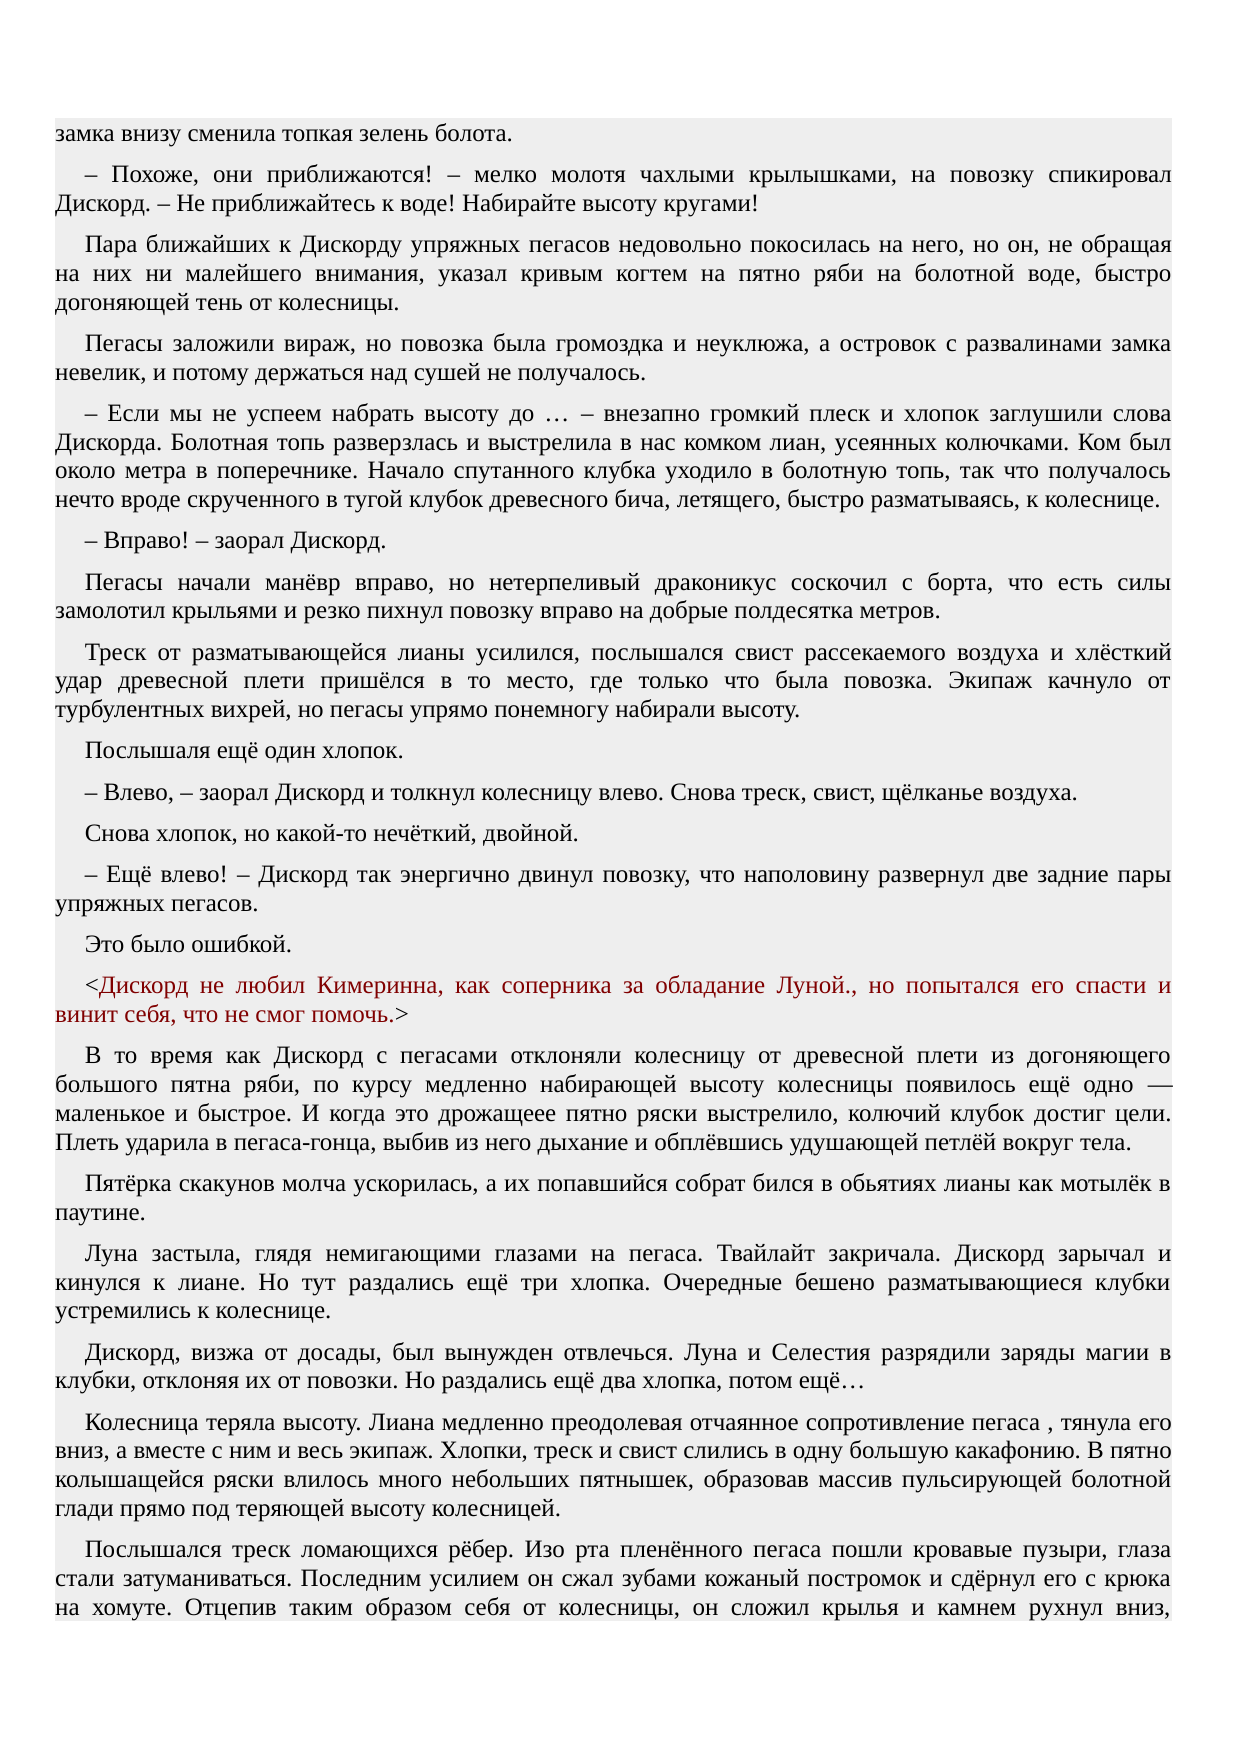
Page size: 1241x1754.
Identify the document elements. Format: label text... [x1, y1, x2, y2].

text Треск от разматывающейся лианы усилился, послышался свист рассекаемого воздуха и хлёсткий удар древесной плети пришёлся в то место, где только что была повозка. Экипаж качнуло от турбулентных вихрей, но пегасы упрямо понемногу набирали высоту. [55, 637, 1172, 723]
text Пара ближайших к Дискорду упряжных пегасов недовольно покосилась на него, но он, не обращая на них ни малейшего внимания, указал кривым когтем на пятно ряби на болотной воде, быстро догоняющей тень от колесницы. [55, 229, 1172, 316]
text – Похоже, они приближаются! – мелко молотя чахлыми крылышками, на повозку спикировал Дискорд. – Не приближайтесь к воде! Набирайте высоту кругами! [55, 159, 1172, 217]
text <Дискорд не любил Кимеринна, как соперника за обладание Луной., но попытался его спасти и винит себя, что не смог помочь.> [55, 971, 1172, 1028]
text – Ещё влево! – Дискорд так энергично двинул повозку, что наполовину развернул две задние пары упряжных пегасов. [55, 859, 1172, 917]
text Послышался треск ломающихся рёбер. Изо рта пленённого пегаса пошли кровавые пузыри, глаза стали затуманиваться. Последним усилием он сжал зубами кожаный постромок и сдёрнул его с крюка на хомуте. Отцепив таким образом себя от колесницы, он сложил крылья и камнем рухнул вниз, [55, 1534, 1172, 1621]
text – Влево, – заорал Дискорд и толкнул колесницу влево. Снова треск, свист, щёлканье воздуха. [55, 777, 1172, 806]
text Луна застыла, глядя немигающими глазами на пегаса. Твайлайт закричала. Дискорд зарычал и кинулся к лиане. Но тут раздались ещё три хлопка. Очередные бешено разматывающиеся клубки устремились к колеснице. [55, 1238, 1172, 1324]
text В то время как Дискорд с пегасами отклоняли колесницу от древесной плети из догоняющего большого пятна ряби, по курсу медленно набирающей высоту колесницы появилось ещё одно — маленькое и быстрое. И когда это дрожащеее пятно ряски выстрелило, колючий клубок достиг цели. Плеть ударила в пегаса-гонца, выбив из него дыхание и обплёвшись удушающей петлёй вокруг тела. [55, 1041, 1172, 1156]
text – Если мы не успеем набрать высоту до … – внезапно громкий плеск и хлопок заглушили слова Дискорда. Болотная топь разверзлась и выстрелила в нас комком лиан, усеянных колючками. Ком был около метра в поперечнике. Начало спутанного клубка уходило в болотную топь, так что получалось нечто вроде скрученного в тугой клубок древесного бича, летящего, быстро разматываясь, к колеснице. [55, 398, 1172, 513]
text Это было ошибкой. [55, 929, 1172, 958]
text Дискорд, визжа от досады, был вынужден отвлечься. Луна и Селестия разрядили заряды магии в клубки, отклоняя их от повозки. Но раздались ещё два хлопка, потом ещё… [55, 1337, 1172, 1394]
text Послышаля ещё один хлопок. [55, 736, 1172, 764]
text Снова хлопок, но какой-то нечёткий, двойной. [55, 818, 1172, 847]
text Пегасы начали манёвр вправо, но нетерпеливый драконикус соскочил с борта, что есть силы замолотил крыльями и резко пихнул повозку вправо на добрые полдесятка метров. [55, 567, 1172, 624]
text Пятёрка скакунов молча ускорилась, а их попавшийся собрат бился в обьятиях лианы как мотылёк в паутине. [55, 1168, 1172, 1226]
text замка внизу сменила топкая зелень болота. [55, 118, 1172, 147]
text – Вправо! – заорал Дискорд. [55, 526, 1172, 554]
text Пегасы заложили вираж, но повозка была громоздка и неуклюжа, а островок с развалинами замка невелик, и потому держаться над сушей не получалось. [55, 328, 1172, 386]
text Колесница теряла высоту. Лиана медленно преодолевая отчаянное сопротивление пегаса , тянула его вниз, а вместе с ним и весь экипаж. Хлопки, треск и свист слились в одну большую какафонию. В пятно колышащейся ряски влилось много небольших пятнышек, образовав массив пульсирующей болотной глади прямо под теряющей высоту колесницей. [55, 1407, 1172, 1522]
